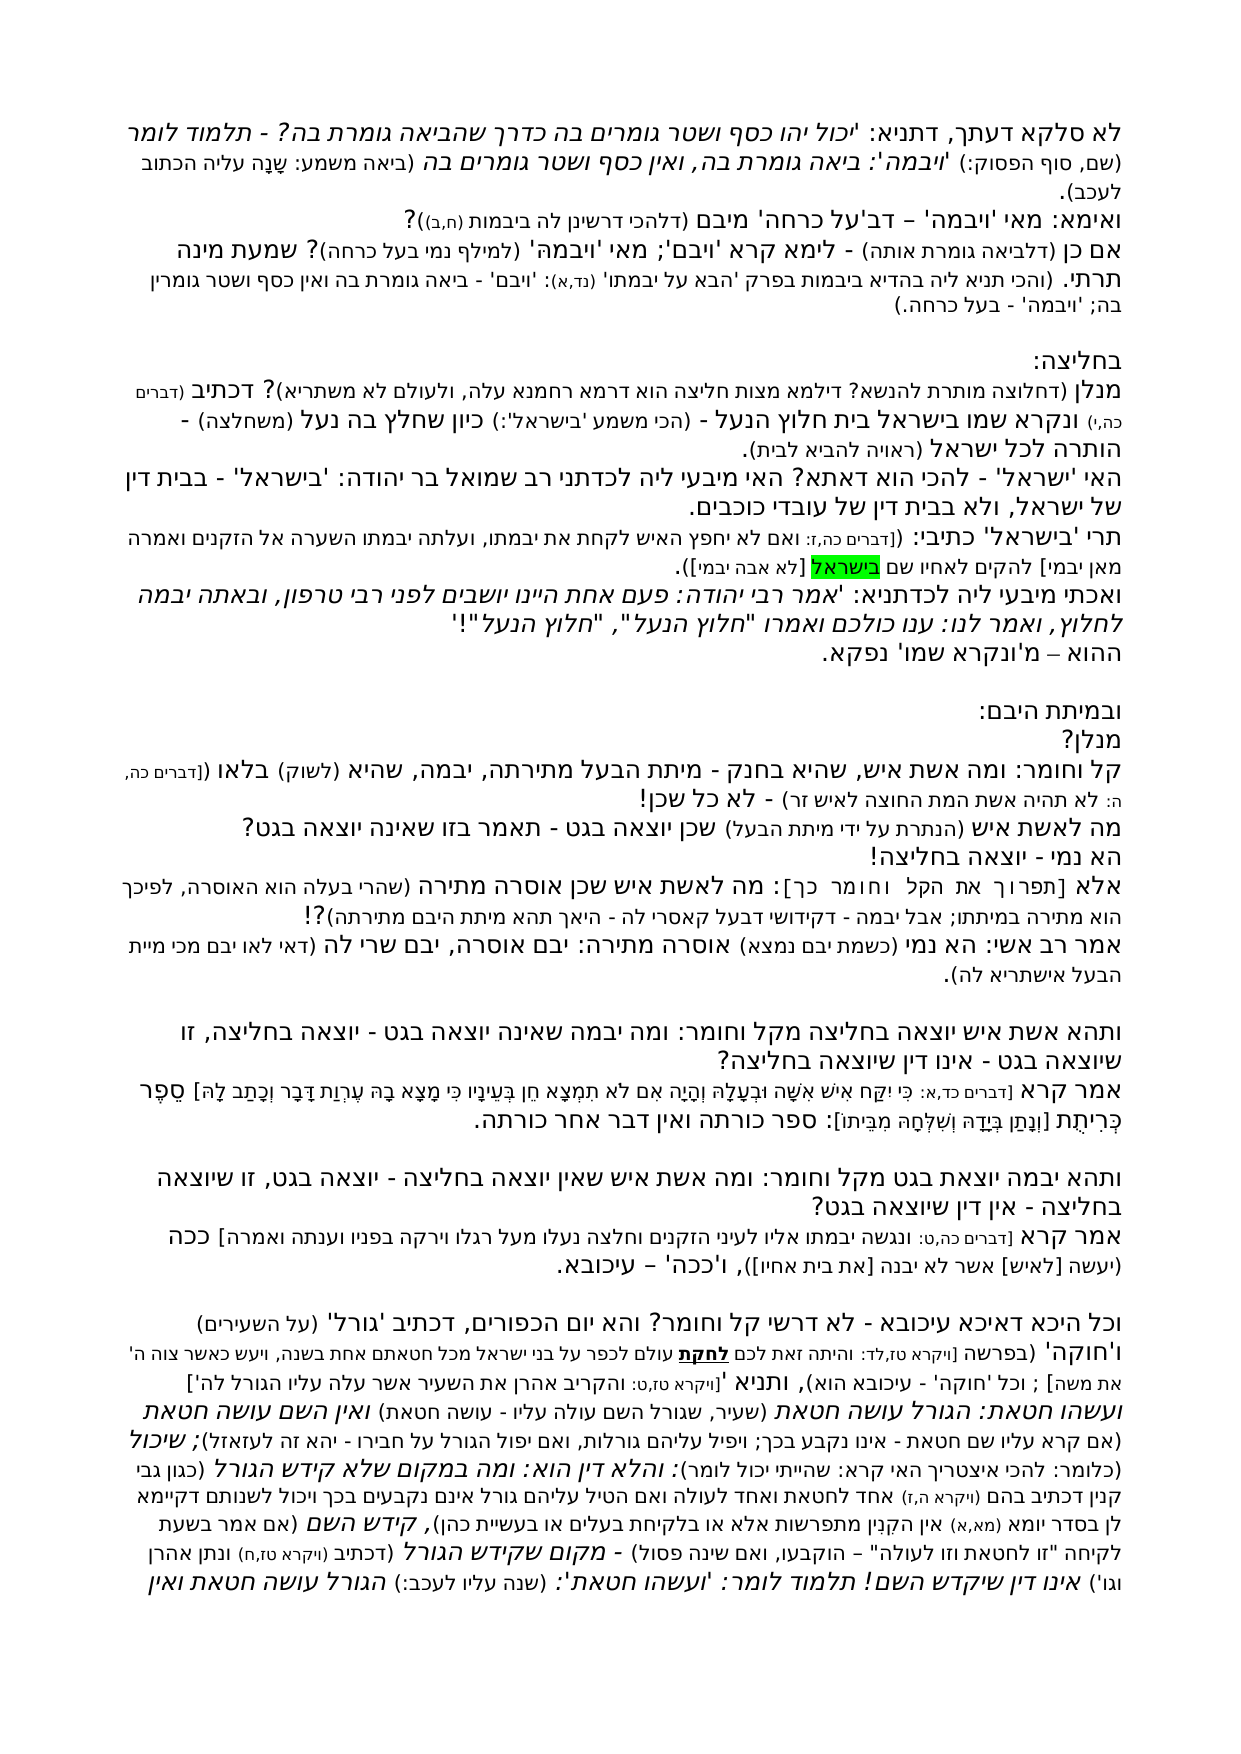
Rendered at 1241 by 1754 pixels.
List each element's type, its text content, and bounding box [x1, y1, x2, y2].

text תרי 'בישראל' כתיבי: ([דברים כה,ז: ואם לא יחפץ האיש לקחת את יבמתו, ועלתה יבמתו השערה אל הזקנים ואמרה מאן יבמי] להקים לאחיו שם בישראל [לא אבה יבמי]). [118, 522, 1122, 580]
text אמר קרא [דברים כד,א: כִּי יִקַּח אִישׁ אִשָּׁה וּבְעָלָהּ וְהָיָה אִם לֹא תִמְצָא חֵן בְּעֵינָיו כִּי מָצָא בָהּ עֶרְוַת דָּבָר וְכָתַב לָהּ] סֵפֶר כְּרִיתֻת [וְנָתַן בְּיָדָהּ וְשִׁלְּחָהּ מִבֵּיתוֹ]: ספר כורתה ואין דבר אחר כורתה. [118, 1076, 1122, 1134]
text מנלן? [118, 726, 1122, 755]
text מנלן (דחלוצה מותרת להנשא? דילמא מצות חליצה הוא דרמא רחמנא עלה, ולעולם לא משתריא)? דכתיב (דברים כה,י) ונקרא שמו בישראל בית חלוץ הנעל - (הכי משמע 'בישראל':) כיון שחלץ בה נעל (משחלצה) - הותרה לכל ישראל (ראויה להביא לבית). [118, 376, 1122, 463]
text בחליצה: [118, 346, 1122, 376]
text וכל היכא דאיכא עיכובא - לא דרשי קל וחומר? והא יום הכפורים, דכתיב 'גורל' (על השעירים) ו'חוקה' (בפרשה [ויקרא טז,לד: והיתה זאת לכם לחקת עולם לכפר על בני ישראל מכל חטאתם אחת בשנה, ויעש כאשר צוה ה' את משה] ; וכל 'חוקה' - עיכובא הוא), ותניא '[ויקרא טז,ט: והקריב אהרן את השעיר אשר עלה עליו הגורל לה'] ועשהו חטאת: הגורל עושה חטאת (שעיר, שגורל השם עולה עליו - עושה חטאת) ואין השם עושה חטאת (אם קרא עליו שם חטאת - אינו נקבע בכך; ויפיל עליהם גורלות, ואם יפול הגורל על חבירו - יהא זה לעזאזל); שיכול (כלומר: להכי איצטריך האי קרא: שהייתי יכול לומר): והלא דין הוא: ומה במקום שלא קידש הגורל (כגון גבי קנין דכתיב בהם (ויקרא ה,ז) אחד לחטאת ואחד לעולה ואם הטיל עליהם גורל אינם נקבעים בכך ויכול לשנותם דקיימא לן בסדר יומא (מא,א) אין הקִנִין מתפרשות אלא או בלקיחת בעלים או בעשיית כהן), קידש השם (אם אמר בשעת לקיחה "זו לחטאת וזו לעולה" – הוקבעו, ואם שינה פסול) - מקום שקידש הגורל (דכתיב (ויקרא טז,ח) ונתן אהרן וגו') אינו דין שיקדש השם! תלמוד לומר: 'ועשהו חטאת': (שנה עליו לעכב:) הגורל עושה חטאת ואין [118, 1308, 1122, 1596]
text ותהא אשת איש יוצאה בחליצה מקל וחומר: ומה יבמה שאינה יוצאה בגט - יוצאה בחליצה, זו שיוצאה בגט - אינו דין שיוצאה בחליצה? [118, 1017, 1122, 1076]
text האי 'ישראל' - להכי הוא דאתא? האי מיבעי ליה לכדתני רב שמואל בר יהודה: 'בישראל' - בבית דין של ישראל, ולא בבית דין של עובדי כוכבים. [118, 463, 1122, 522]
text ואימא: מאי 'ויבמה' – דב'על כרחה' מיבם (דלהכי דרשינן לה ביבמות (ח,ב))? [118, 206, 1122, 235]
text ההוא – מ'ונקרא שמו' נפקא. [118, 638, 1122, 668]
text אלא [תפרוך את הקל וחומר כך]: מה לאשת איש שכן אוסרה מתירה (שהרי בעלה הוא האוסרה, לפיכך הוא מתירה במיתתו; אבל יבמה - דקידושי דבעל קאסרי לה - היאך תהא מיתת היבם מתירתה)?! [118, 872, 1122, 930]
text מה לאשת איש (הנתרת על ידי מיתת הבעל) שכן יוצאה בגט - תאמר בזו שאינה יוצאה בגט? [118, 813, 1122, 842]
text הא נמי - יוצאה בחליצה! [118, 842, 1122, 872]
text אמר רב אשי: הא נמי (כשמת יבם נמצא) אוסרה מתירה: יבם אוסרה, יבם שרי לה (דאי לאו יבם מכי מיית הבעל אישתריא לה). [118, 930, 1122, 988]
text אם כן (דלביאה גומרת אותה) - לימא קרא 'ויבם'; מאי 'ויבמהּ' (למילף נמי בעל כרחה)? שמעת מינה תרתי. (והכי תניא ליה בהדיא ביבמות בפרק 'הבא על יבמתו' (נד,א): 'ויבם' - ביאה גומרת בה ואין כסף ושטר גומרין בה; 'ויבמה' - בעל כרחה.) [118, 235, 1122, 318]
text ותהא יבמה יוצאת בגט מקל וחומר: ומה אשת איש שאין יוצאה בחליצה - יוצאה בגט, זו שיוצאה בחליצה - אין דין שיוצאה בגט? [118, 1163, 1122, 1221]
text אמר קרא [דברים כה,ט: ונגשה יבמתו אליו לעיני הזקנים וחלצה נעלו מעל רגלו וירקה בפניו וענתה ואמרה] ככה (יעשה [לאיש] אשר לא יבנה [את בית אחיו]), ו'ככה' – עיכובא. [118, 1221, 1122, 1280]
text לא סלקא דעתך, דתניא: 'יכול יהו כסף ושטר גומרים בה כדרך שהביאה גומרת בה? - תלמוד לומר (שם, סוף הפסוק:) 'ויבמה': ביאה גומרת בה, ואין כסף ושטר גומרים בה (ביאה משמע: שָנָה עליה הכתוב לעכב). [118, 118, 1122, 206]
text ובמיתת היבם: [118, 696, 1122, 726]
text ואכתי מיבעי ליה לכדתניא: 'אמר רבי יהודה: פעם אחת היינו יושבים לפני רבי טרפון, ובאתה יבמה לחלוץ, ואמר לנו: ענו כולכם ואמרו "חלוץ הנעל", "חלוץ הנעל"!' [118, 580, 1122, 638]
text קל וחומר: ומה אשת איש, שהיא בחנק - מיתת הבעל מתירתה, יבמה, שהיא (לשוק) בלאו ([דברים כה,ה: לא תהיה אשת המת החוצה לאיש זר) - לא כל שכן! [118, 755, 1122, 813]
